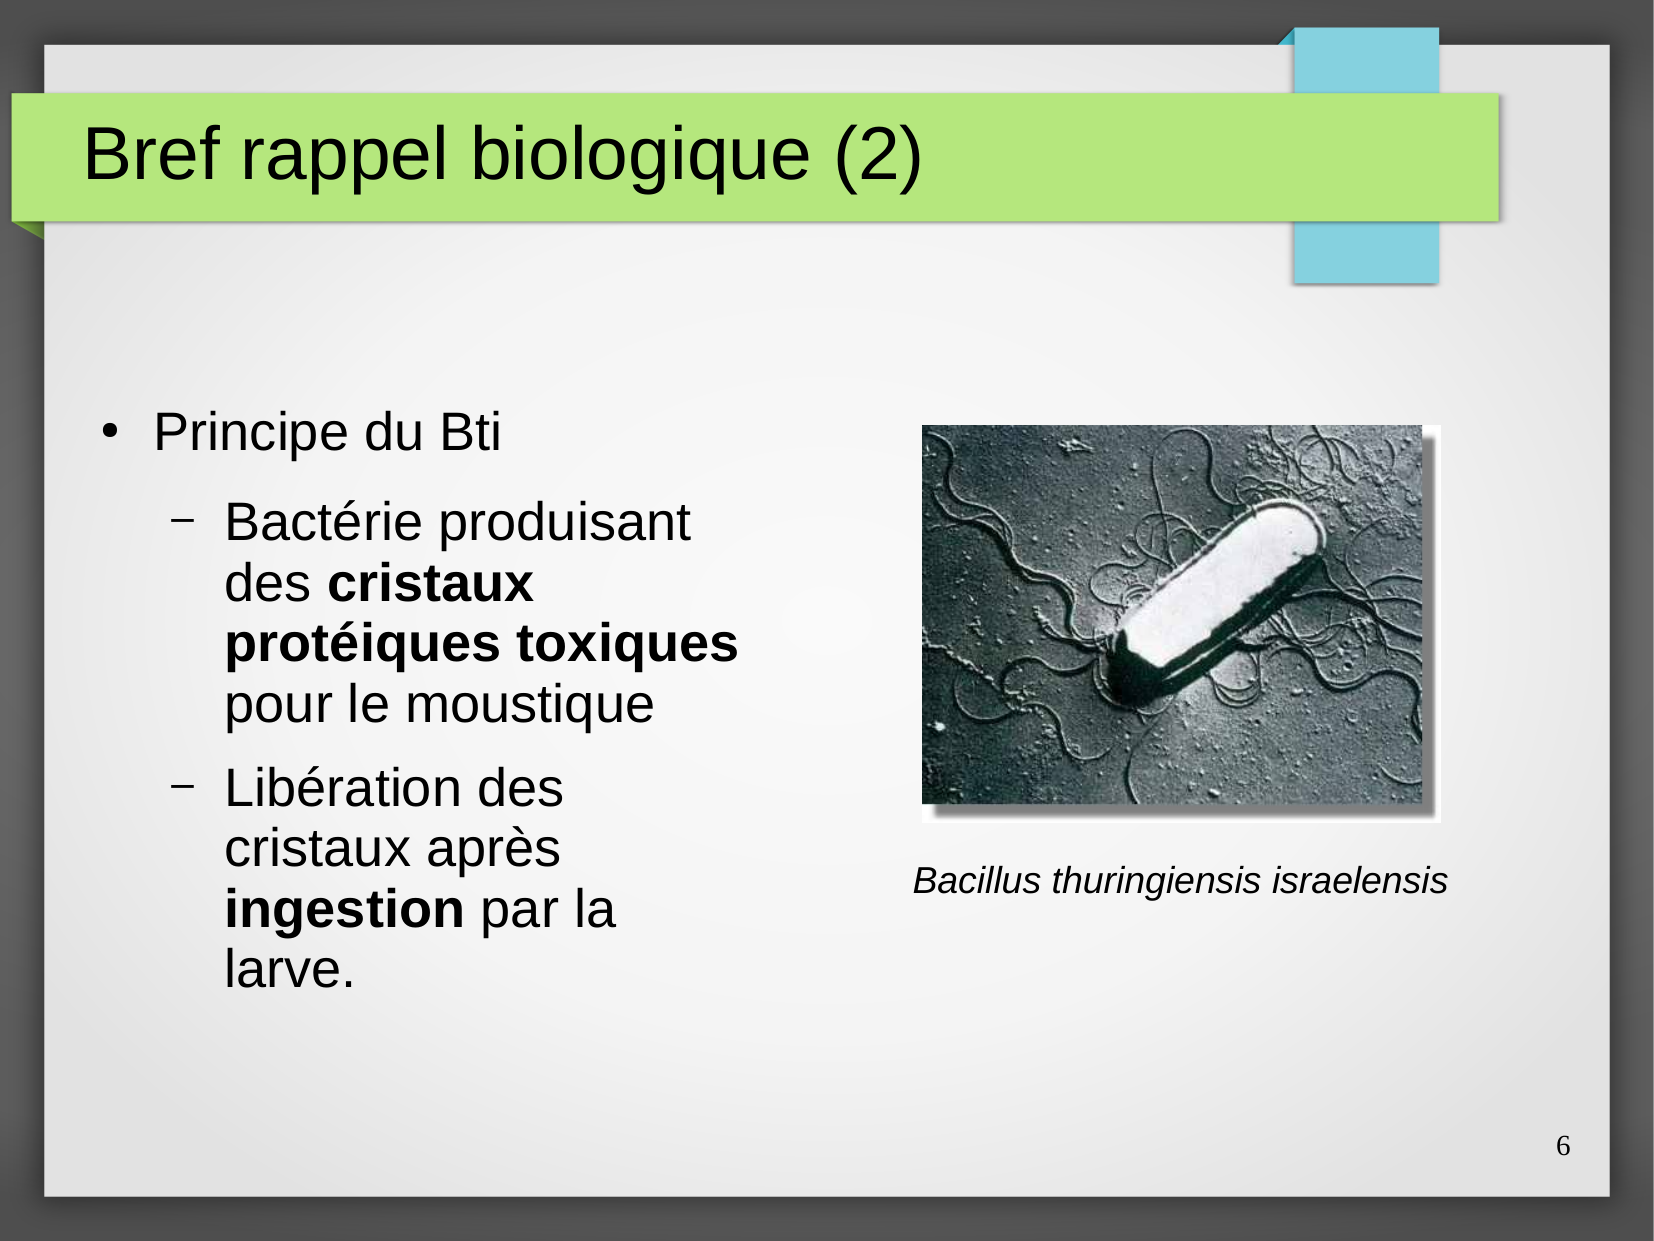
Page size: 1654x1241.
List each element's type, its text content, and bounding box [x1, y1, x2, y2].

picture [0, 0, 1654, 1241]
title Bref rappel biologique (2) [82, 94, 1264, 213]
list Principe du Bti Bactérie produisant des cristaux protéiques toxiques pour le moustique Libération des cristaux après ingestion par la larve. [82, 401, 756, 1121]
text_box Bacillus thuringiensis israelensis [897, 852, 1524, 910]
